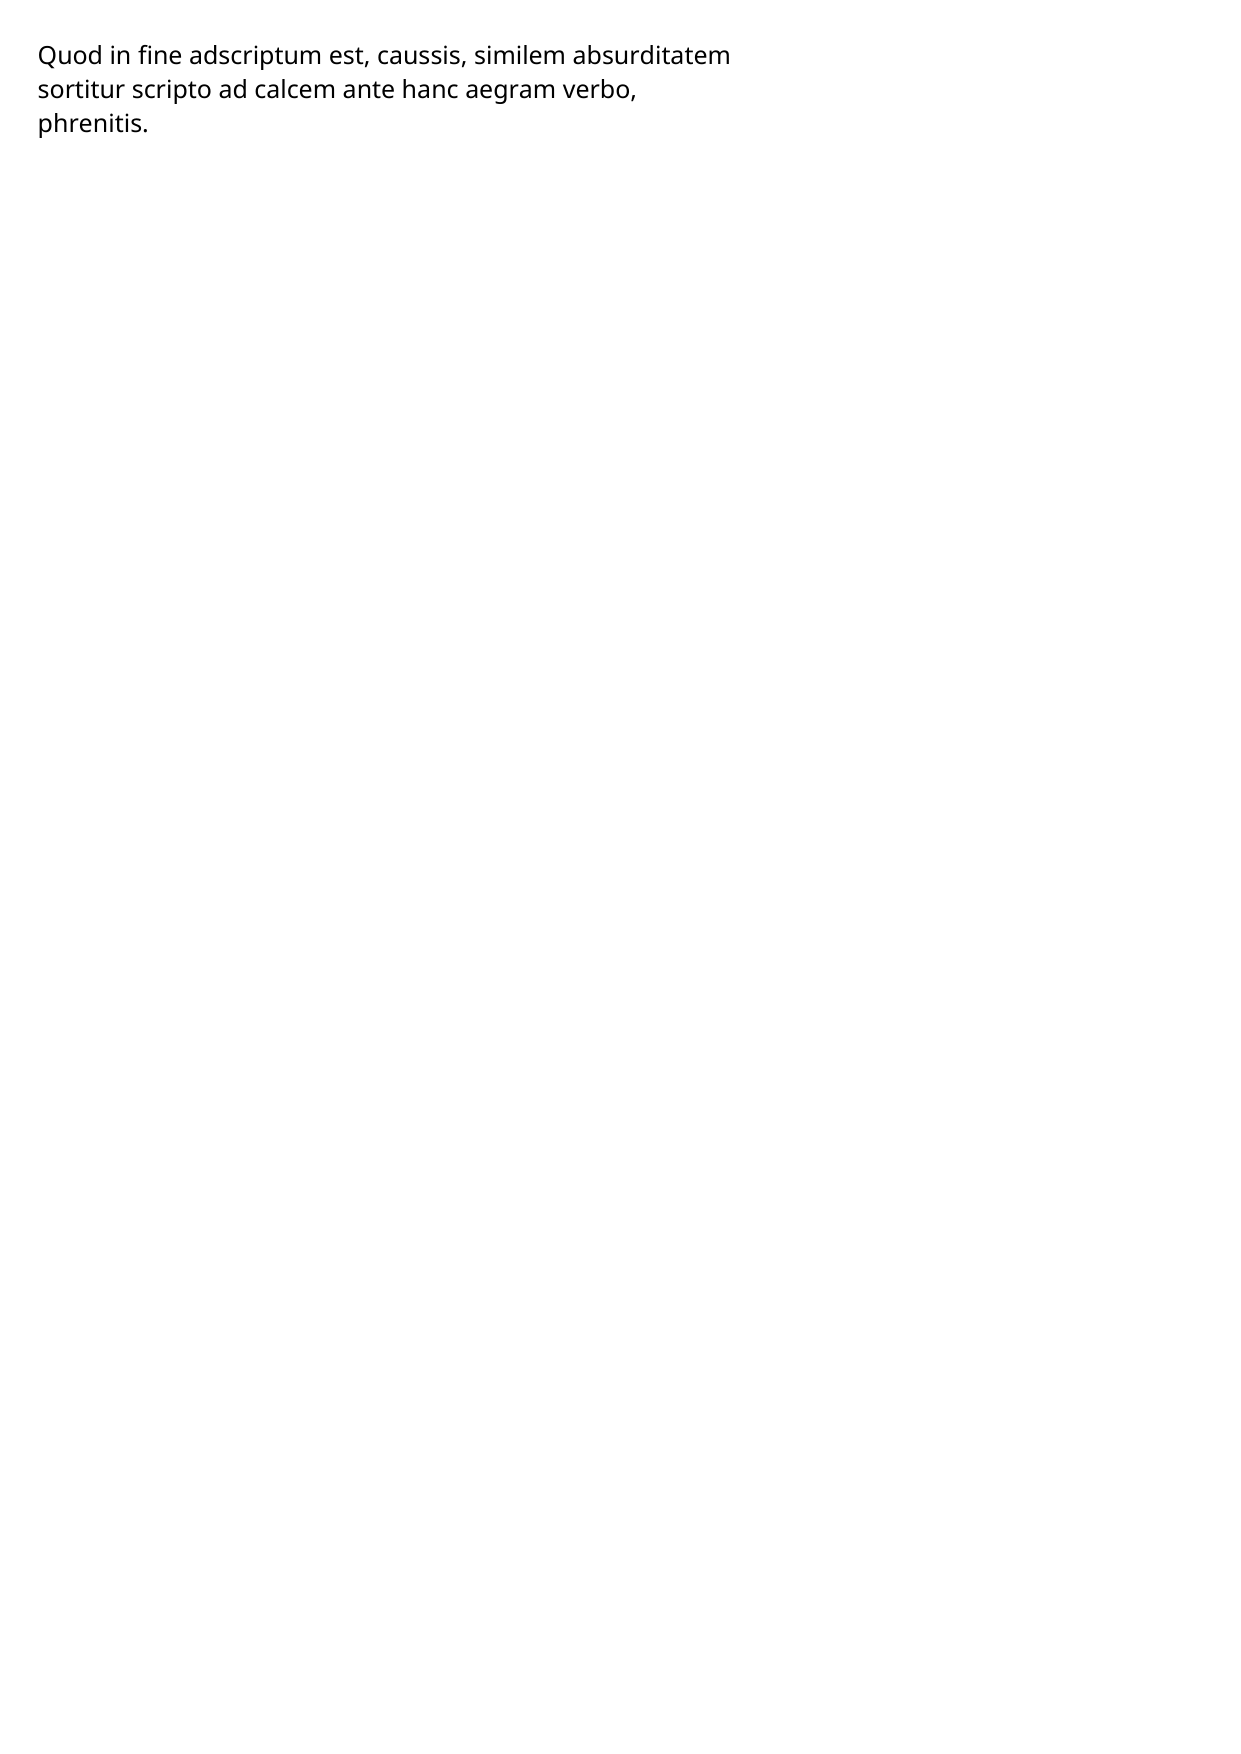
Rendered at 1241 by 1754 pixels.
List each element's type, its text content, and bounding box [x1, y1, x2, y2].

text Quod in fine adscriptum est, caussis, similem absurditatem sortitur scripto ad calcem ante hanc aegram verbo, phrenitis. [37, 37, 1203, 140]
